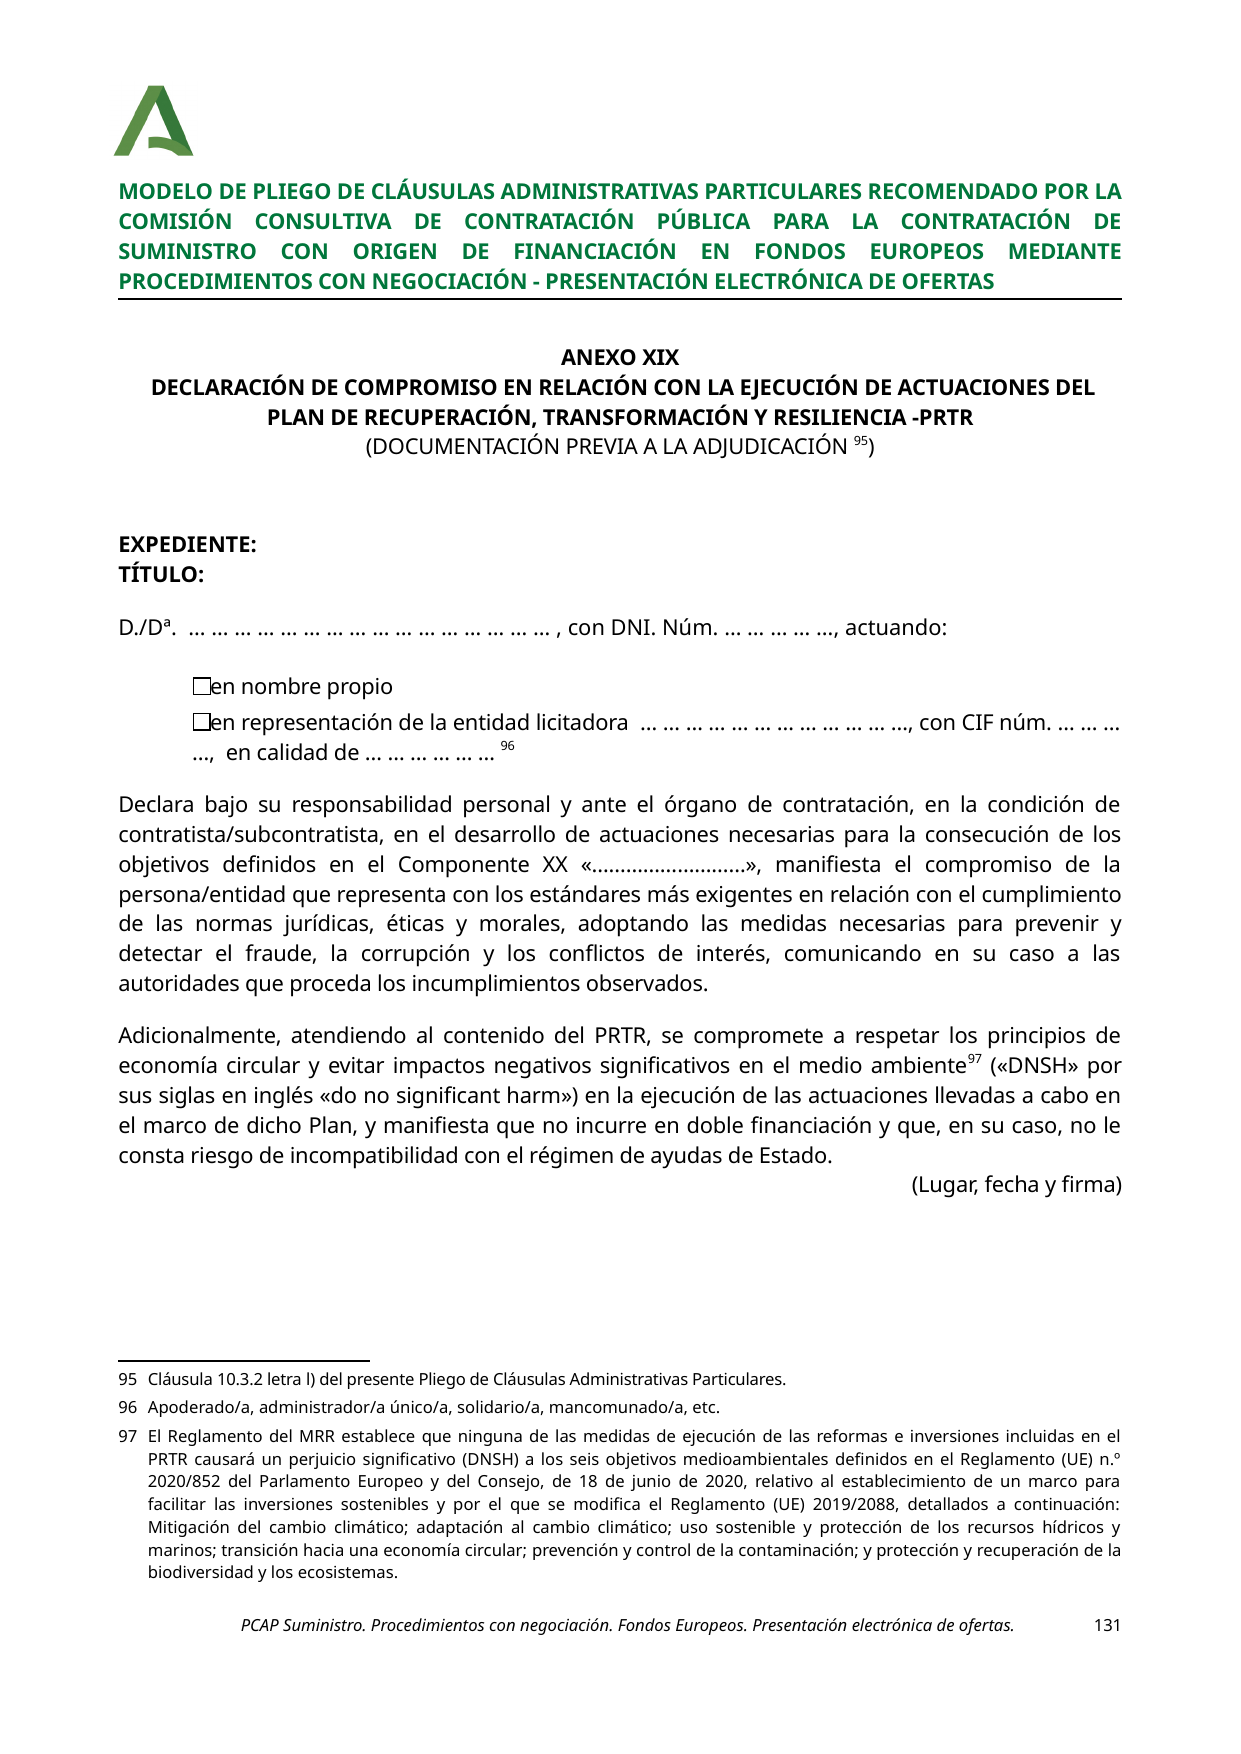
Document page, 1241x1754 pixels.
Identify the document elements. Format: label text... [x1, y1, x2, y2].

text Declara bajo su responsabilidad personal y ante el órgano de contratación, en la condición de contratista/subcontratista, en el desarrollo de actuaciones necesarias para la consecución de los objetivos definidos en el Componente XX «………………………», manifiesta el compromiso de la persona/entidad que representa con los estándares más exigentes en relación con el cumplimiento de las normas jurídicas, éticas y morales, adoptando las medidas necesarias para prevenir y detectar el fraude, la corrupción y los conflictos de interés, comunicando en su caso a las autoridades que proceda los incumplimientos observados. [118, 789, 1122, 998]
text El Reglamento del MRR establece que ninguna de las medidas de ejecución de las reformas e inversiones incluidas en el PRTR causará un perjuicio significativo (DNSH) a los seis objetivos medioambientales definidos en el Reglamento (UE) n.º 2020/852 del Parlamento Europeo y del Consejo, de 18 de junio de 2020, relativo al establecimiento de un marco para facilitar las inversiones sostenibles y por el que se modifica el Reglamento (UE) 2019/2088, detallados a continuación: Mitigación del cambio climático; adaptación al cambio climático; uso sostenible y protección de los recursos hídricos y marinos; transición hacia una economía circular; prevención y control de la contaminación; y protección y recuperación de la biodiversidad y los ecosistemas. [118, 1425, 1122, 1584]
text Cláusula 10.3.2 letra l) del presente Pliego de Cláusulas Administrativas Particulares. [118, 1367, 1122, 1390]
text TÍTULO: [118, 559, 1122, 589]
text EXPEDIENTE: [118, 529, 1122, 559]
text (DOCUMENTACIÓN PREVIA A LA ADJUDICACIÓN ) [118, 431, 1122, 461]
text D./Dª. … … … … … … … … … … … … … … … … , con DNI. Núm. … … … … …, actuando: [118, 612, 1122, 641]
text (Lugar, fecha y firma) [118, 1169, 1122, 1199]
text en nombre propio [192, 671, 1122, 701]
text Apoderado/a, administrador/a único/a, solidario/a, mancomunado/a, etc. [118, 1396, 1122, 1419]
text MODELO DE PLIEGO DE CLÁUSULAS ADMINISTRATIVAS PARTICULARES RECOMENDADO POR LA COMISIÓN CONSULTIVA DE CONTRATACIÓN PÚBLICA PARA LA CONTRATACIÓN DE SUMINISTRO CON ORIGEN DE FINANCIACIÓN EN FONDOS EUROPEOS MEDIANTE PROCEDIMIENTOS CON NEGOCIACIÓN - PRESENTACIÓN ELECTRÓNICA DE OFERTAS [118, 176, 1122, 298]
text ANEXO XIX [118, 342, 1122, 372]
picture [109, 81, 198, 160]
text en representación de la entidad licitadora … … … … … … … … … … … …, con CIF núm. … … … …, en calidad de … … … … … … [192, 707, 1122, 767]
text DECLARACIÓN DE COMPROMISO EN RELACIÓN CON LA EJECUCIÓN DE ACTUACIONES DEL PLAN DE RECUPERACIÓN, TRANSFORMACIÓN Y RESILIENCIA -PRTR [118, 372, 1122, 431]
text Adicionalmente, atendiendo al contenido del PRTR, se compromete a respetar los principios de economía circular y evitar impactos negativos significativos en el medio ambiente («DNSH» por sus siglas en inglés «do no significant harm») en la ejecución de las actuaciones llevadas a cabo en el marco de dicho Plan, y manifiesta que no incurre en doble financiación y que, en su caso, no le consta riesgo de incompatibilidad con el régimen de ayudas de Estado. [118, 1021, 1122, 1169]
